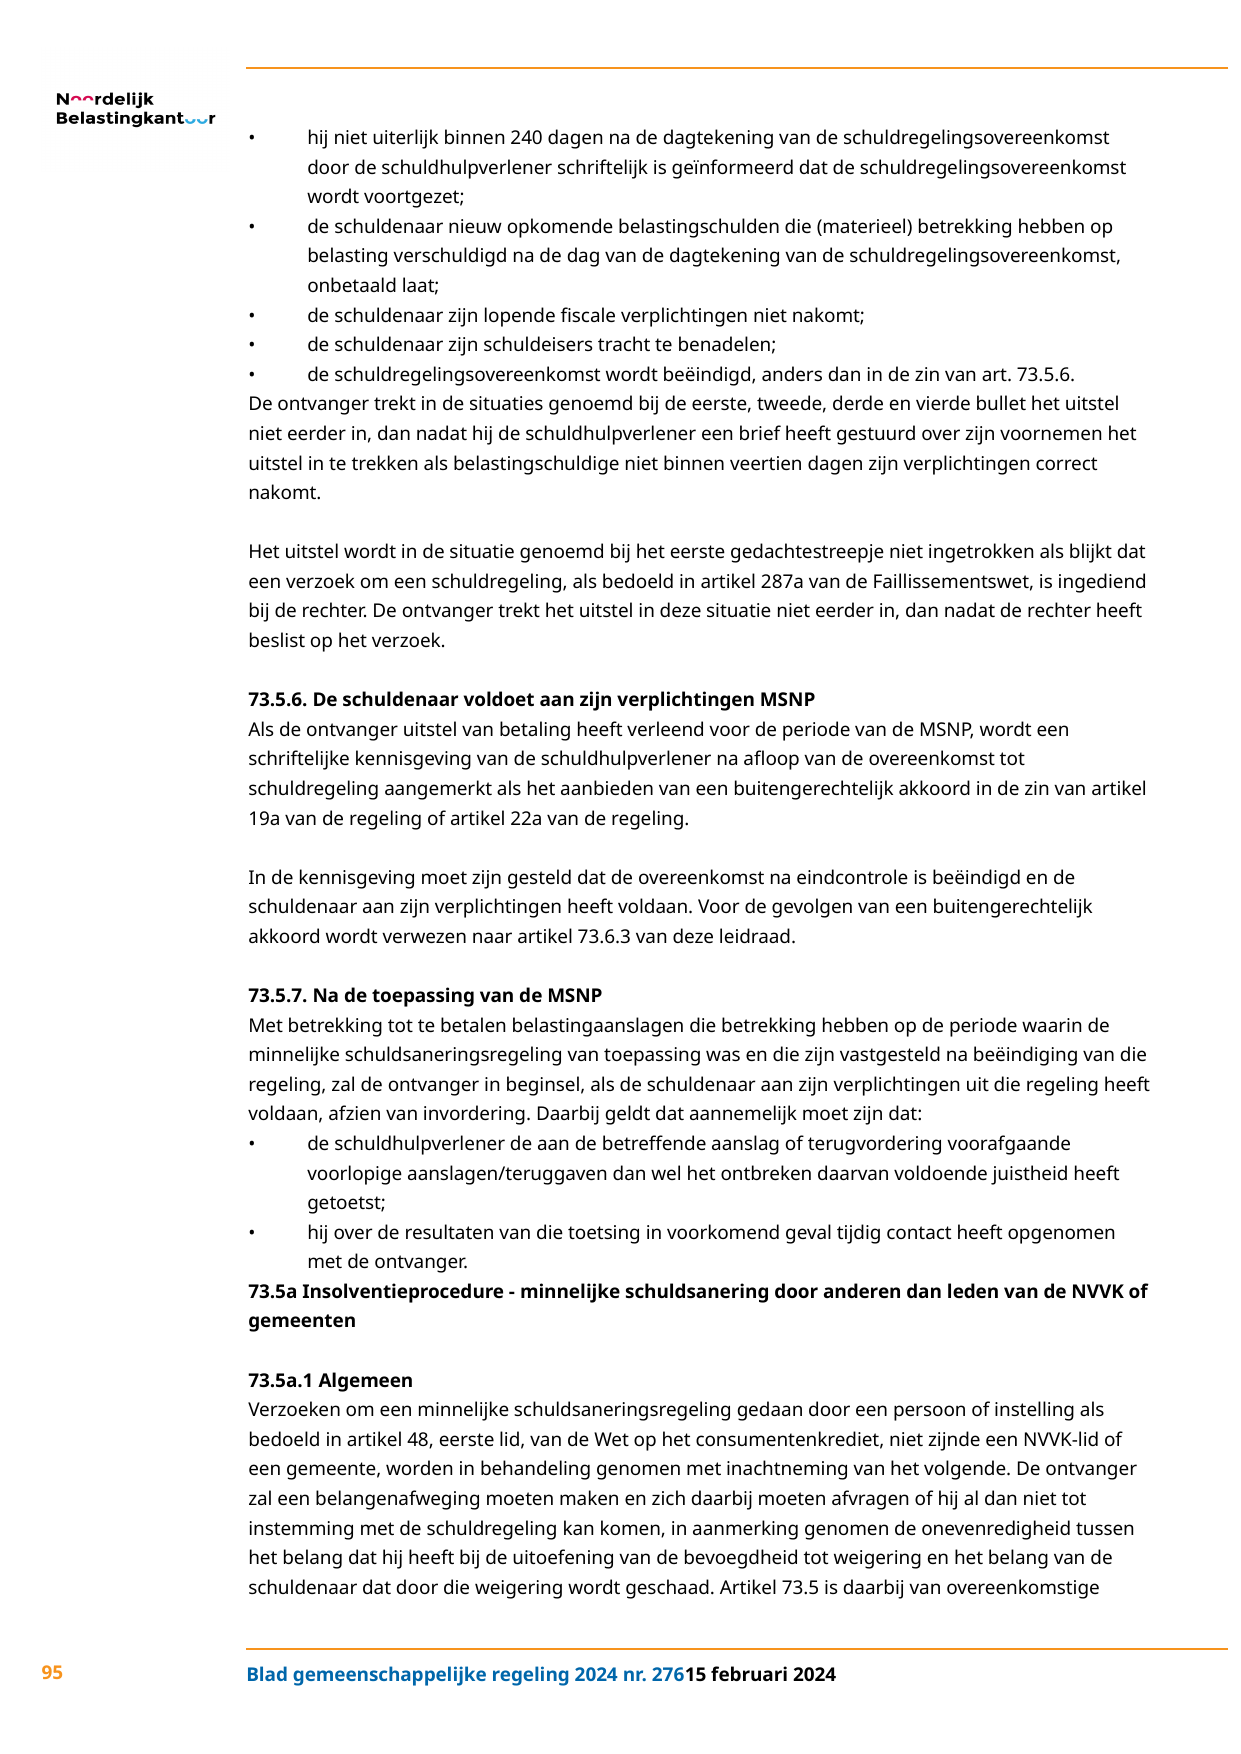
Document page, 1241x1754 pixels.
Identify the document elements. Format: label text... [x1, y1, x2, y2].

picture [41, 47, 231, 172]
list de schuldenaar zijn lopende fiscale verplichtingen niet nakomt; [248, 302, 1152, 328]
text Met betrekking tot te betalen belastingaanslagen die betrekking hebben op de periode waarin de minnelijke schuldsaneringsregeling van toepassing was en die zijn vastgesteld na beëindiging van die regeling, zal de ontvanger in beginsel, als de schuldenaar aan zijn verplichtingen uit die regeling heeft voldaan, afzien van invordering. Daarbij geldt dat aannemelijk moet zijn dat: [248, 1012, 1152, 1126]
list hij niet uiterlijk binnen 240 dagen na de dagtekening van de schuldregelingsovereenkomst door de schuldhulpverlener schriftelijk is geïnformeerd dat de schuldregelingsovereenkomst wordt voortgezet; [248, 124, 1152, 209]
text Als de ontvanger uitstel van betaling heeft verleend voor de periode van de MSNP, wordt een schriftelijke kennisgeving van de schuldhulpverlener na afloop van de overeenkomst tot schuldregeling aangemerkt als het aanbieden van een buitengerechtelijk akkoord in de zin van artikel 19a van de regeling of artikel 22a van de regeling. [248, 716, 1152, 831]
text Het uitstel wordt in de situatie genoemd bij het eerste gedachtestreepje niet ingetrokken als blijkt dat een verzoek om een schuldregeling, als bedoeld in artikel 287a van de Faillissementswet, is ingediend bij de rechter. De ontvanger trekt het uitstel in deze situatie niet eerder in, dan nadat de rechter heeft beslist op het verzoek. [248, 538, 1152, 653]
list de schuldhulpverlener de aan de betreffende aanslag of terugvordering voorafgaande voorlopige aanslagen/teruggaven dan wel het ontbreken daarvan voldoende juistheid heeft getoetst; [248, 1130, 1152, 1215]
text 73.5a.1 Algemeen [248, 1367, 1152, 1393]
list hij over de resultaten van die toetsing in voorkomend geval tijdig contact heeft opgenomen met de ontvanger. [248, 1219, 1152, 1274]
list de schuldregelingsovereenkomst wordt beëindigd, anders dan in de zin van art. 73.5.6. [248, 361, 1152, 387]
text De ontvanger trekt in de situaties genoemd bij de eerste, tweede, derde en vierde bullet het uitstel niet eerder in, dan nadat hij de schuldhulpverlener een brief heeft gestuurd over zijn voornemen het uitstel in te trekken als belastingschuldige niet binnen veertien dagen zijn verplichtingen correct nakomt. [248, 391, 1152, 505]
text 73.5.7. Na de toepassing van de MSNP [248, 982, 1152, 1008]
text In de kennisgeving moet zijn gesteld dat de overeenkomst na eindcontrole is beëindigd en de schuldenaar aan zijn verplichtingen heeft voldaan. Voor de gevolgen van een buitengerechtelijk akkoord wordt verwezen naar artikel 73.6.3 van deze leidraad. [248, 864, 1152, 949]
text Verzoeken om een minnelijke schuldsaneringsregeling gedaan door een persoon of instelling als bedoeld in artikel 48, eerste lid, van de Wet op het consumentenkrediet, niet zijnde een NVVK-lid of een gemeente, worden in behandeling genomen met inachtneming van het volgende. De ontvanger zal een belangenafweging moeten maken en zich daarbij moeten afvragen of hij al dan niet tot instemming met de schuldregeling kan komen, in aanmerking genomen de onevenredigheid tussen het belang dat hij heeft bij de uitoefening van de bevoegdheid tot weigering en het belang van de schuldenaar dat door die weigering wordt geschaad. Artikel 73.5 is daarbij van overeenkomstige [248, 1396, 1152, 1600]
text 73.5.6. De schuldenaar voldoet aan zijn verplichtingen MSNP [248, 686, 1152, 712]
text 73.5a Insolventieprocedure - minnelijke schuldsanering door anderen dan leden van de NVVK of gemeenten [248, 1278, 1152, 1333]
list de schuldenaar zijn schuldeisers tracht te benadelen; [248, 331, 1152, 357]
list de schuldenaar nieuw opkomende belastingschulden die (materieel) betrekking hebben op belasting verschuldigd na de dag van de dagtekening van de schuldregelingsovereenkomst, onbetaald laat; [248, 213, 1152, 298]
